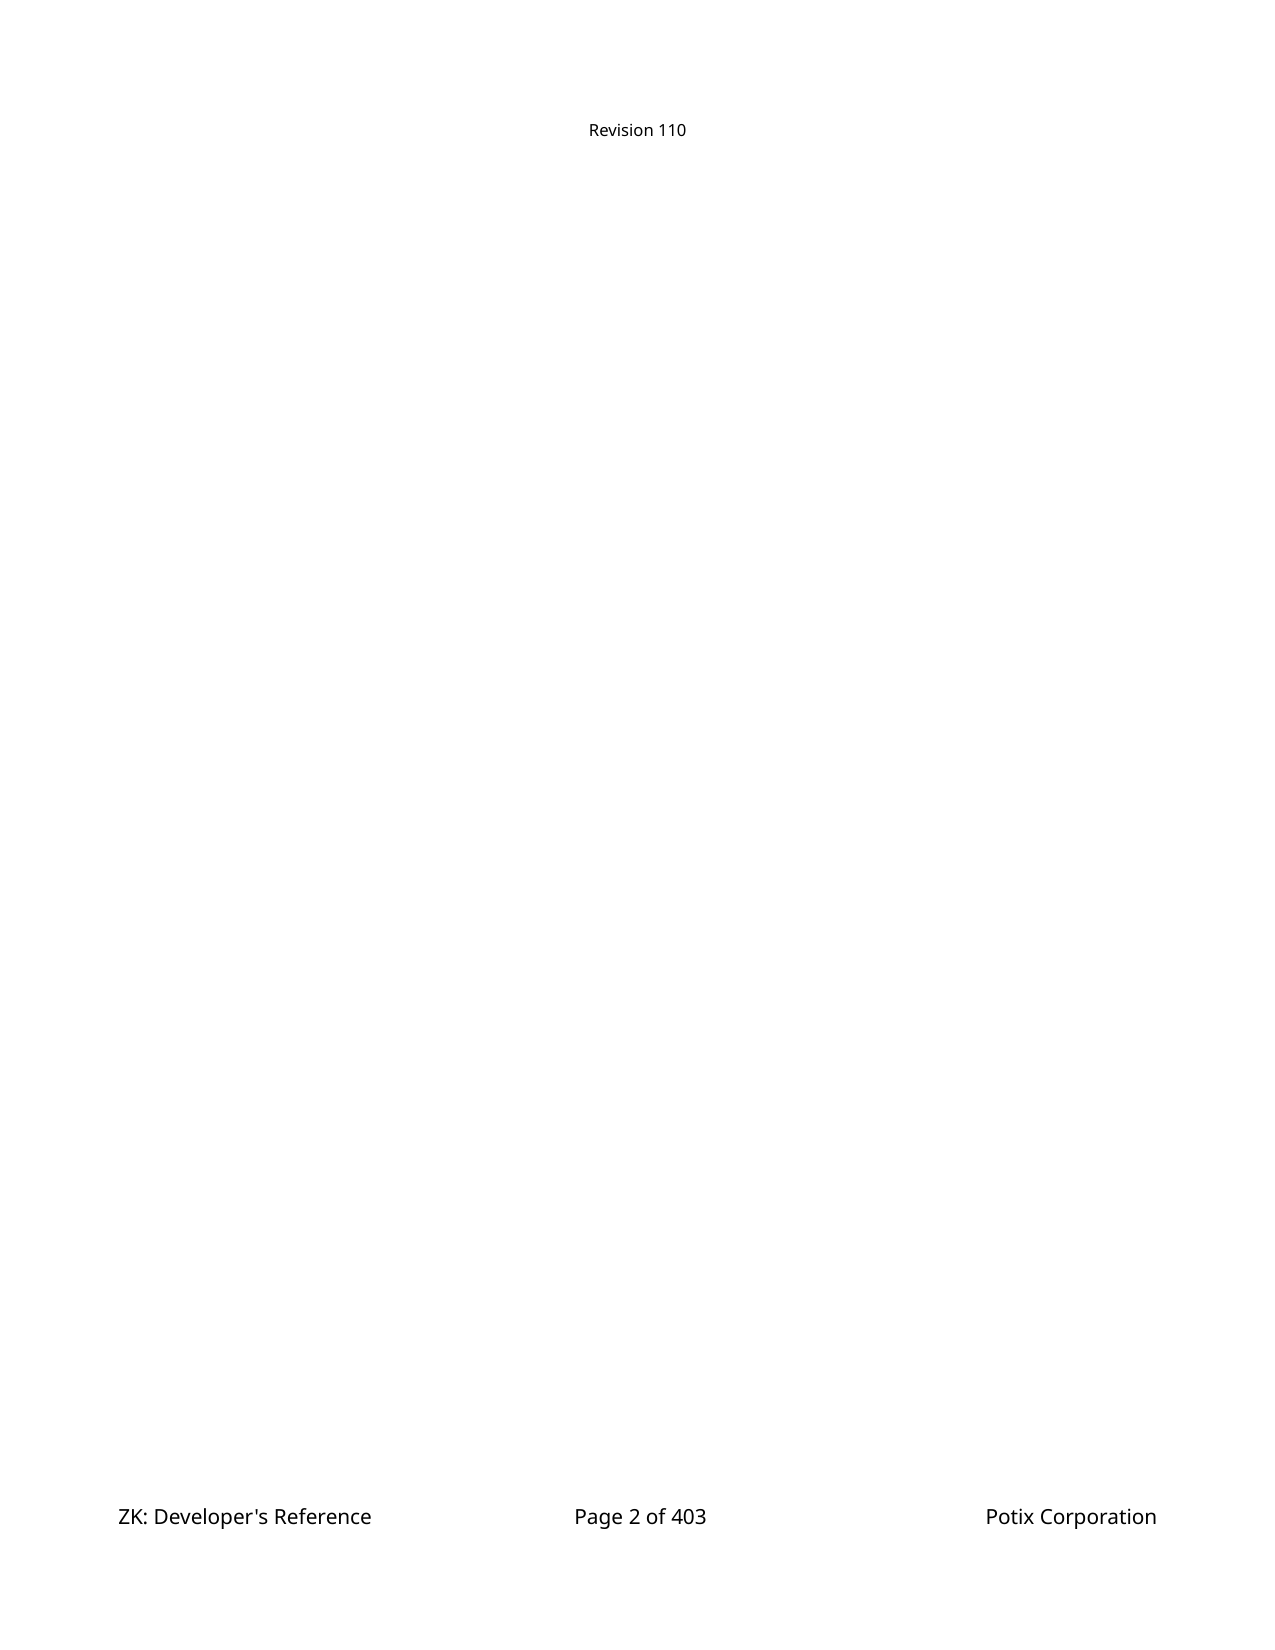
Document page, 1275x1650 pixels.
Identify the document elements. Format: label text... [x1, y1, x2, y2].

text Revision 110 [118, 118, 1157, 141]
